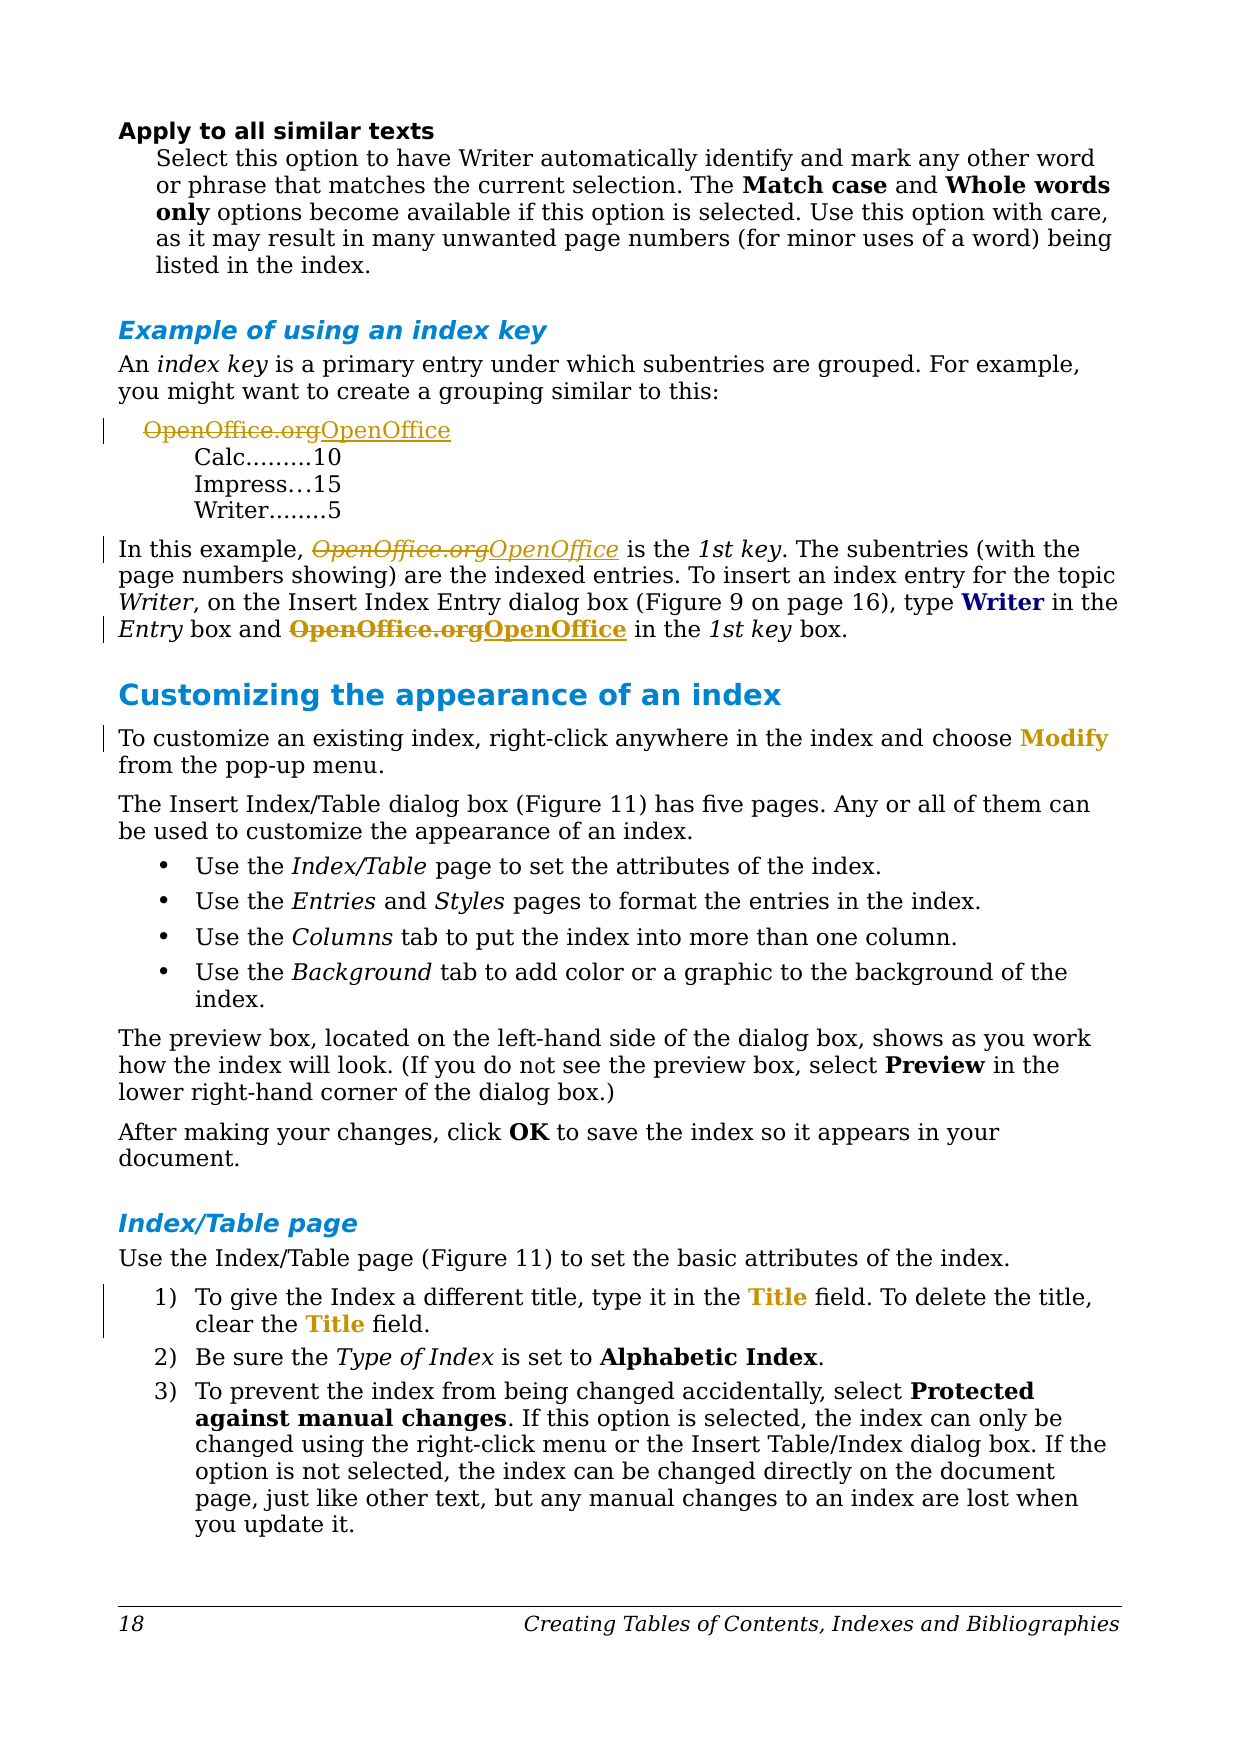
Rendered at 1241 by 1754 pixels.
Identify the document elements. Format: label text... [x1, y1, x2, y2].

list Use the Entries and Styles pages to format the entries in the index. [156, 886, 1122, 916]
list Use the Background tab to add color or a graphic to the background of the index. [156, 957, 1122, 1013]
list Use the Index/Table page to set the attributes of the index. [156, 851, 1122, 880]
subtitle Example of using an index key [118, 316, 1122, 345]
text Apply to all similar texts [118, 118, 1122, 145]
text Use the Index/Table page (Figure 11) to set the basic attributes of the index. [118, 1245, 1122, 1272]
text The preview box, located on the left-hand side of the dialog box, shows as you work how the index will look. (If you do not see the preview box, select Preview in the lower right-hand corner of the dialog box.) [118, 1026, 1122, 1106]
list The Insert Index/Table dialog box (Figure 11) has five pages. Any or all of them can be used to customize the appearance of an index. [118, 791, 1122, 844]
text Calc 10 [143, 444, 1122, 471]
subtitle Index/Table page [118, 1209, 1122, 1239]
text An index key is a primary entry under which subentries are grouped. For example, you might want to create a grouping similar to this: [118, 352, 1122, 405]
list To prevent the index from being changed accidentally, select Protected against manual changes. If this option is selected, the index can only be changed using the right-click menu or the Insert Table/Index dialog box. If the option is not selected, the index can be changed directly on the document page, just like other text, but any manual changes to an index are lost when you update it. [177, 1377, 1122, 1538]
list Use the Columns tab to put the index into more than one column. [156, 922, 1122, 951]
text After making your changes, click OK to save the index so it appears in your document. [118, 1118, 1122, 1172]
text Writer 5 [143, 497, 1122, 524]
list Be sure the Type of Index is set to Alphabetic Index. [177, 1344, 1122, 1371]
text Select this option to have Writer automatically identify and mark any other word or phrase that matches the current selection. The Match case and Whole words only options become available if this option is selected. Use this option with care, as it may result in many unwanted page numbers (for minor uses of a word) being listed in the index. [156, 145, 1122, 279]
text To customize an existing index, right-click anywhere in the index and choose Modify from the pop-up menu. [118, 725, 1122, 779]
text OpenOffice [143, 417, 1122, 444]
list To give the Index a different title, type it in the Title field. To delete the title, clear the Title field. [177, 1284, 1122, 1338]
text Impress 15 [143, 471, 1122, 497]
subtitle Customizing the appearance of an index [118, 679, 1122, 713]
text In this example, OpenOffice is the 1st key. The subentries (with the page numbers showing) are the indexed entries. To insert an index entry for the topic Writer, on the Insert Index Entry dialog box (Figure 9 on page 16), type Writer in the Entry box and OpenOffice in the 1st key box. [118, 536, 1122, 643]
